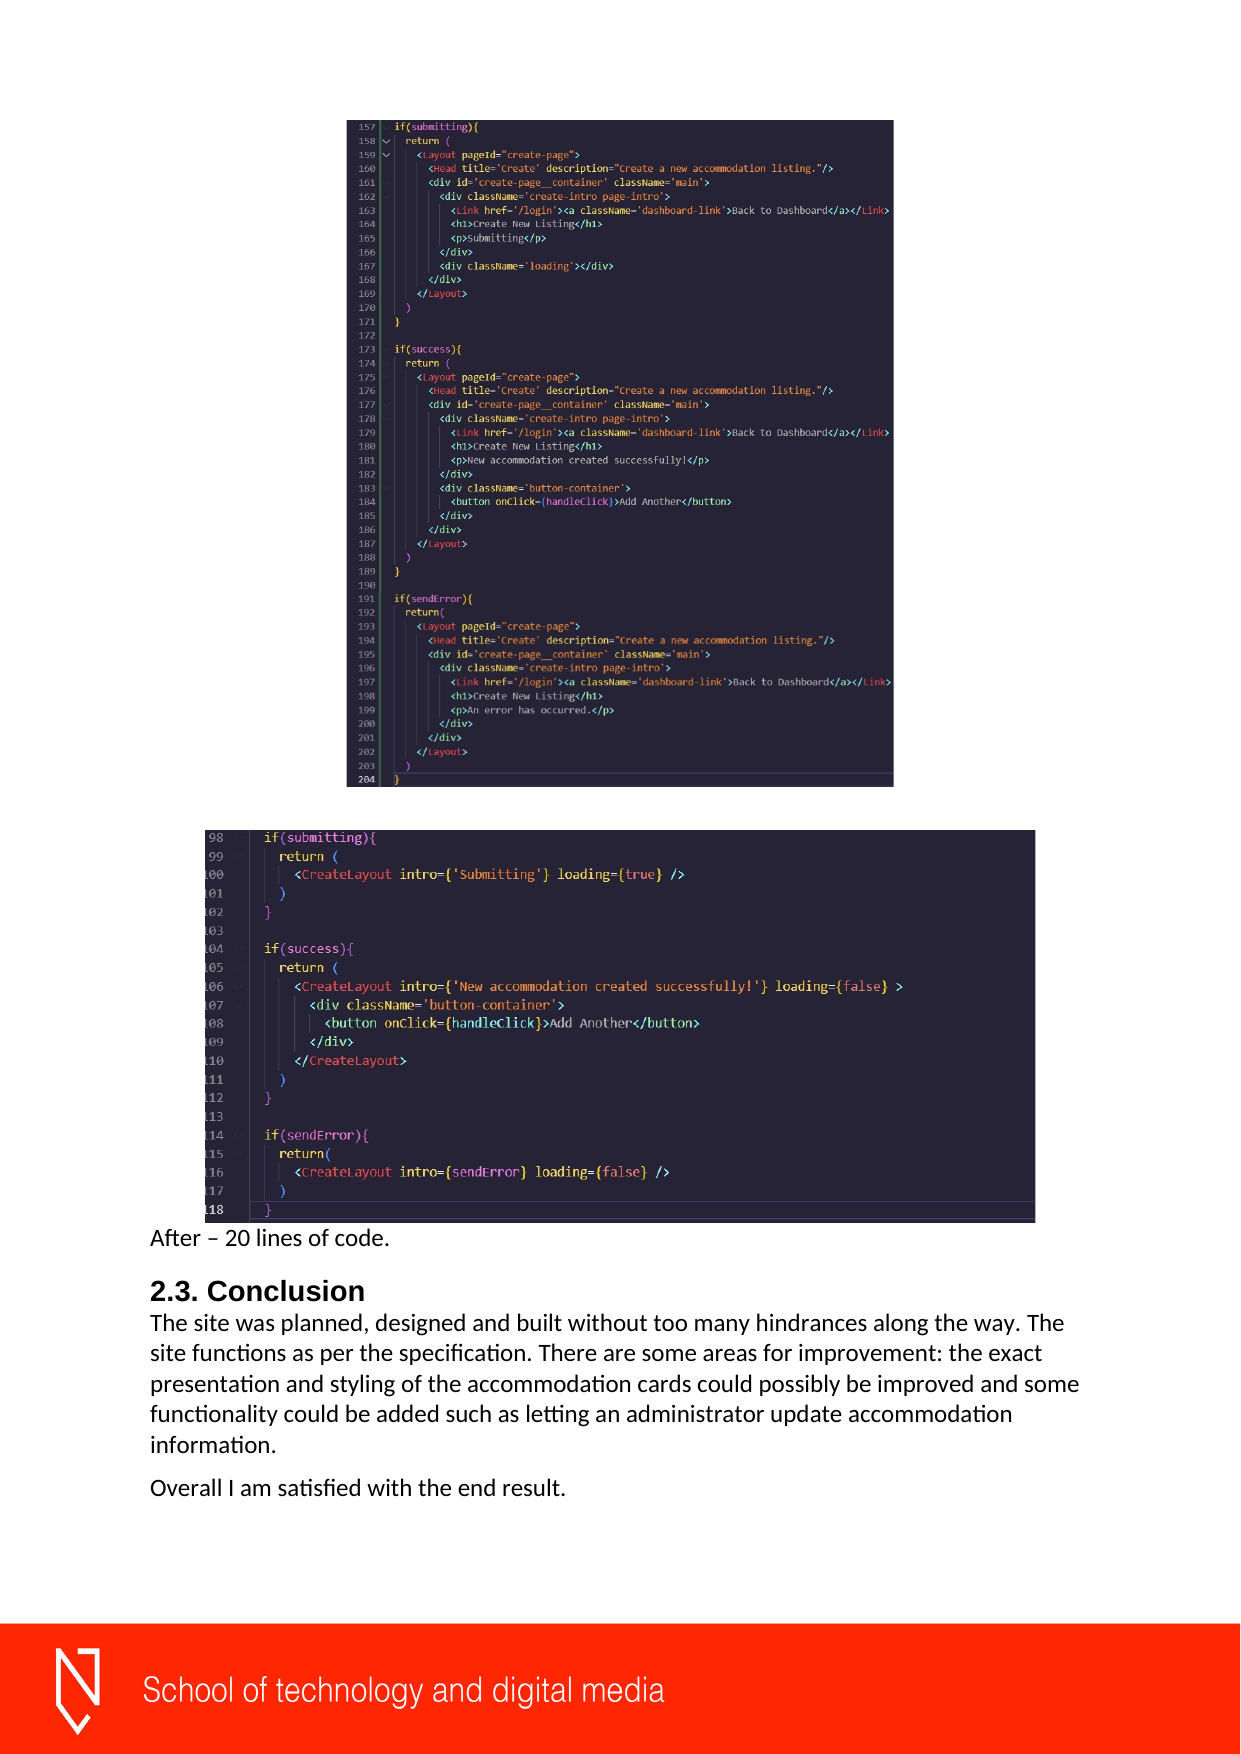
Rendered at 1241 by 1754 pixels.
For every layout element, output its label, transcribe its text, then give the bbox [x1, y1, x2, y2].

picture [0, 1613, 1241, 1754]
text Overall I am satisfied with the end result. [150, 1472, 1090, 1503]
text The site was planned, designed and built without too many hindrances along the way. The site functions as per the specification. There are some areas for improvement: the exact presentation and styling of the accommodation cards could possibly be improved and some functionality could be added such as letting an administrator update accommodation information. [150, 1307, 1090, 1460]
text After – 20 lines of code. [150, 1223, 1090, 1253]
picture [346, 120, 894, 787]
subtitle 2.3. Conclusion [150, 1273, 1090, 1307]
picture [205, 830, 1036, 1223]
